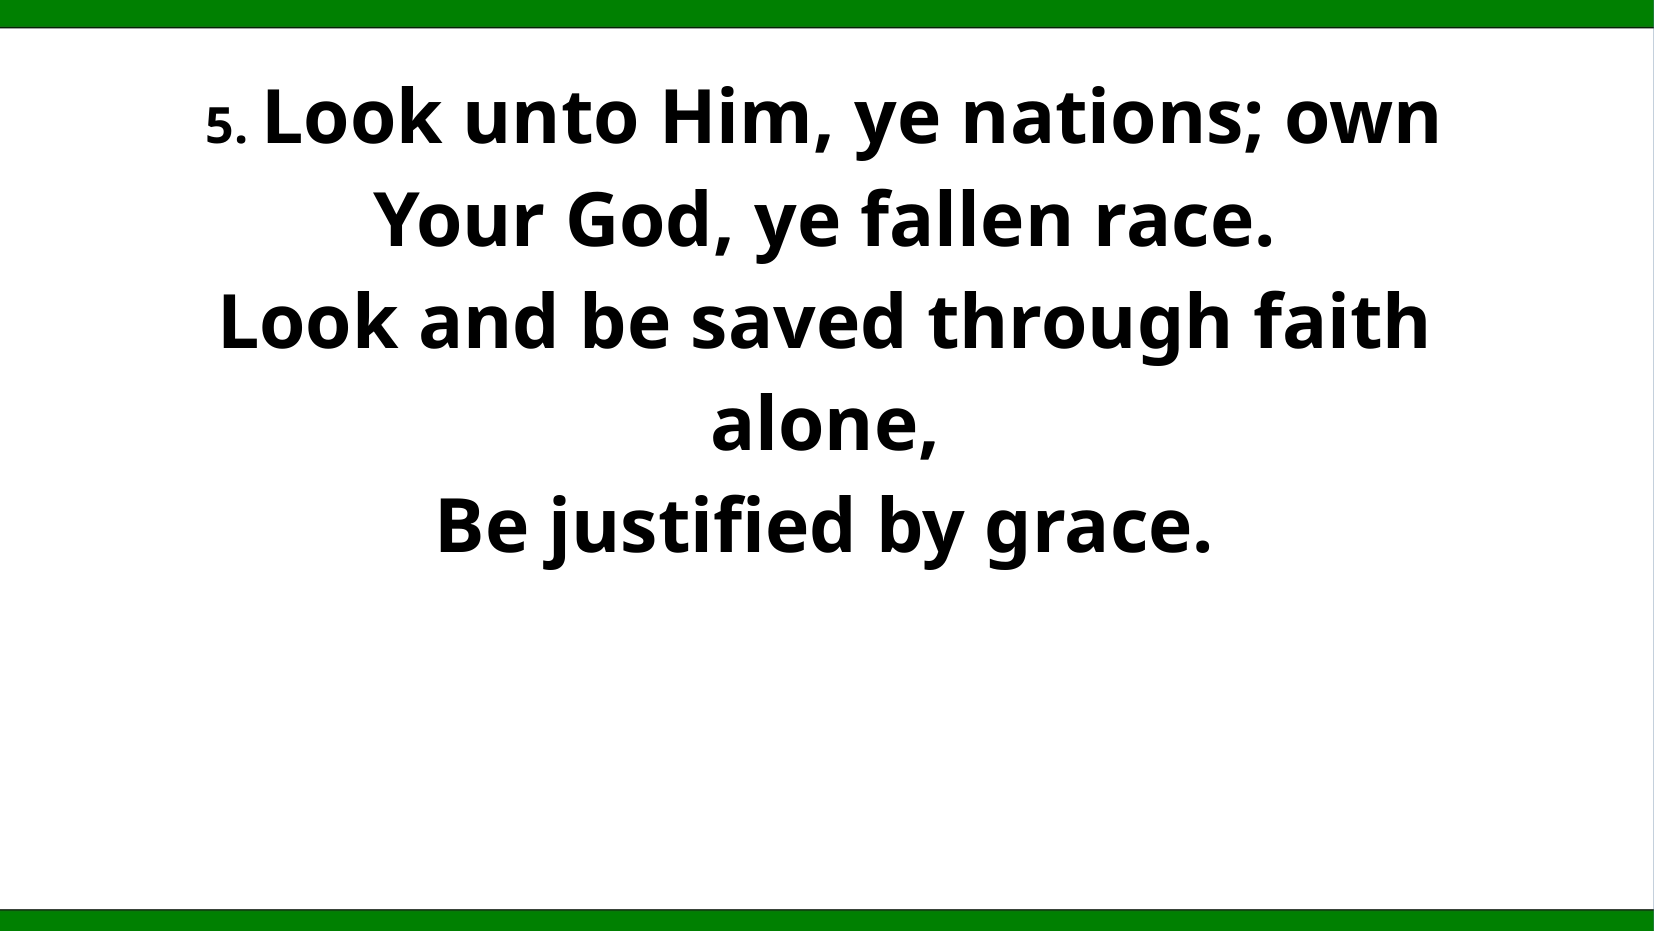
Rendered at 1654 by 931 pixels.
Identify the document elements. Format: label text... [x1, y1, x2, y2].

text_box 5. Look unto Him, ye nations; own Your God, ye fallen race. Look and be saved through faith alone, Be justified by grace. [90, 56, 1561, 481]
picture [0, 0, 1654, 931]
